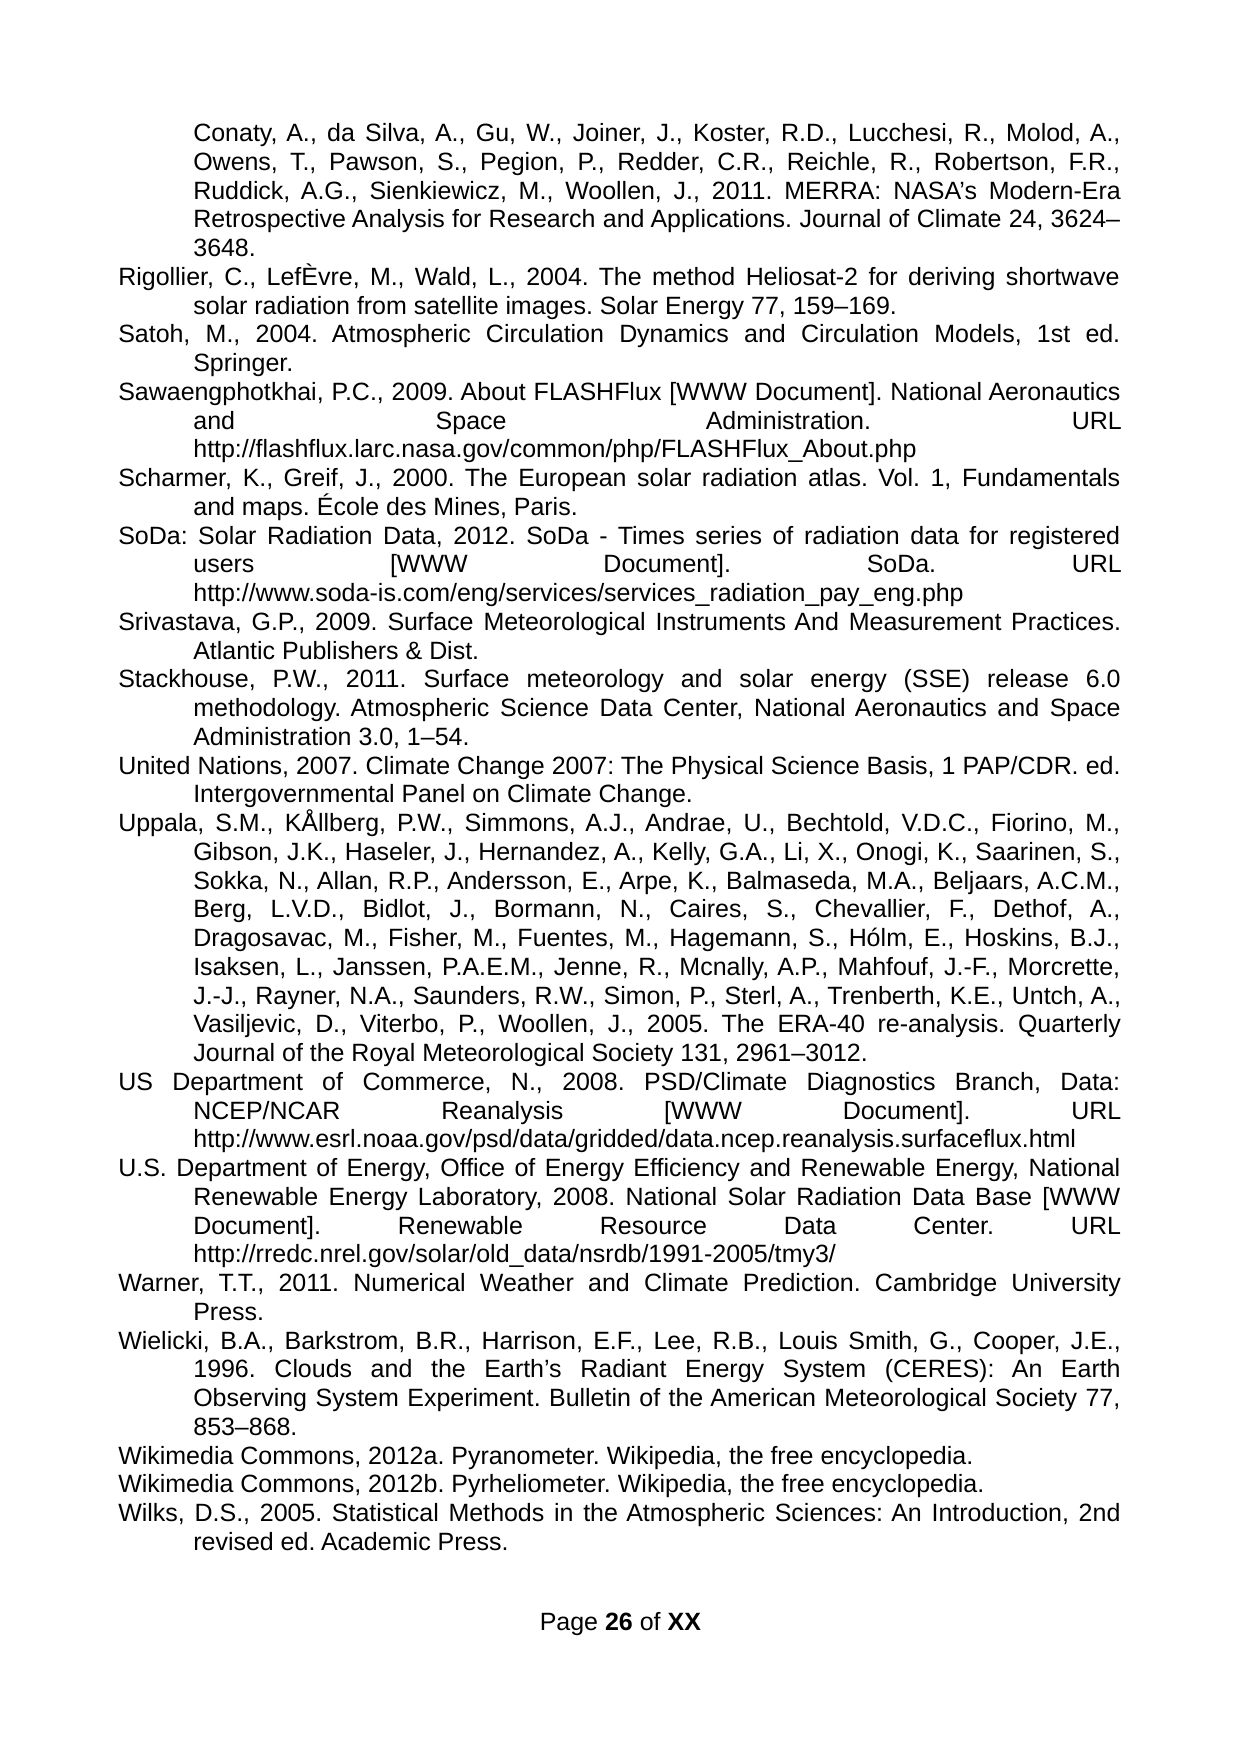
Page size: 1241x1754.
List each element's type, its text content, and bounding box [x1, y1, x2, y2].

text Wilks, D.S., 2005. Statistical Methods in the Atmospheric Sciences: An Introduction, 2nd revised ed. Academic Press. [118, 1498, 1122, 1556]
text United Nations, 2007. Climate Change 2007: The Physical Science Basis, 1 PAP/CDR. ed. Intergovernmental Panel on Climate Change. [118, 751, 1122, 808]
text Uppala, S.M., KÅllberg, P.W., Simmons, A.J., Andrae, U., Bechtold, V.D.C., Fiorino, M., Gibson, J.K., Haseler, J., Hernandez, A., Kelly, G.A., Li, X., Onogi, K., Saarinen, S., Sokka, N., Allan, R.P., Andersson, E., Arpe, K., Balmaseda, M.A., Beljaars, A.C.M., Berg, L.V.D., Bidlot, J., Bormann, N., Caires, S., Chevallier, F., Dethof, A., Dragosavac, M., Fisher, M., Fuentes, M., Hagemann, S., Hólm, E., Hoskins, B.J., Isaksen, L., Janssen, P.A.E.M., Jenne, R., Mcnally, A.P., Mahfouf, J.-F., Morcrette, J.-J., Rayner, N.A., Saunders, R.W., Simon, P., Sterl, A., Trenberth, K.E., Untch, A., Vasiljevic, D., Viterbo, P., Woollen, J., 2005. The ERA-40 re-analysis. Quarterly Journal of the Royal Meteorological Society 131, 2961–3012. [118, 808, 1122, 1067]
text US Department of Commerce, N., 2008. PSD/Climate Diagnostics Branch, Data: NCEP/NCAR Reanalysis [WWW Document]. URL http://www.esrl.noaa.gov/psd/data/gridded/data.ncep.reanalysis.surfaceflux.html [118, 1067, 1122, 1153]
text Scharmer, K., Greif, J., 2000. The European solar radiation atlas. Vol. 1, Fundamentals and maps. École des Mines, Paris. [118, 463, 1122, 521]
text Wikimedia Commons, 2012a. Pyranometer. Wikipedia, the free encyclopedia. [118, 1441, 1122, 1469]
text Wikimedia Commons, 2012b. Pyrheliometer. Wikipedia, the free encyclopedia. [118, 1469, 1122, 1498]
text Rigollier, C., LefÈvre, M., Wald, L., 2004. The method Heliosat-2 for deriving shortwave solar radiation from satellite images. Solar Energy 77, 159–169. [118, 262, 1122, 319]
text Conaty, A., da Silva, A., Gu, W., Joiner, J., Koster, R.D., Lucchesi, R., Molod, A., Owens, T., Pawson, S., Pegion, P., Redder, C.R., Reichle, R., Robertson, F.R., Ruddick, A.G., Sienkiewicz, M., Woollen, J., 2011. MERRA: NASA’s Modern-Era Retrospective Analysis for Research and Applications. Journal of Climate 24, 3624–3648. [118, 118, 1122, 262]
text Warner, T.T., 2011. Numerical Weather and Climate Prediction. Cambridge University Press. [118, 1268, 1122, 1326]
text Wielicki, B.A., Barkstrom, B.R., Harrison, E.F., Lee, R.B., Louis Smith, G., Cooper, J.E., 1996. Clouds and the Earth’s Radiant Energy System (CERES): An Earth Observing System Experiment. Bulletin of the American Meteorological Society 77, 853–868. [118, 1326, 1122, 1441]
text Sawaengphotkhai, P.C., 2009. About FLASHFlux [WWW Document]. National Aeronautics and Space Administration. URL http://flashflux.larc.nasa.gov/common/php/FLASHFlux_About.php [118, 377, 1122, 463]
text SoDa: Solar Radiation Data, 2012. SoDa - Times series of radiation data for registered users [WWW Document]. SoDa. URL http://www.soda-is.com/eng/services/services_radiation_pay_eng.php [118, 521, 1122, 607]
text Satoh, M., 2004. Atmospheric Circulation Dynamics and Circulation Models, 1st ed. Springer. [118, 319, 1122, 377]
text Stackhouse, P.W., 2011. Surface meteorology and solar energy (SSE) release 6.0 methodology. Atmospheric Science Data Center, National Aeronautics and Space Administration 3.0, 1–54. [118, 664, 1122, 751]
text U.S. Department of Energy, Office of Energy Efficiency and Renewable Energy, National Renewable Energy Laboratory, 2008. National Solar Radiation Data Base [WWW Document]. Renewable Resource Data Center. URL http://rredc.nrel.gov/solar/old_data/nsrdb/1991-2005/tmy3/ [118, 1153, 1122, 1268]
text Srivastava, G.P., 2009. Surface Meteorological Instruments And Measurement Practices. Atlantic Publishers & Dist. [118, 607, 1122, 664]
